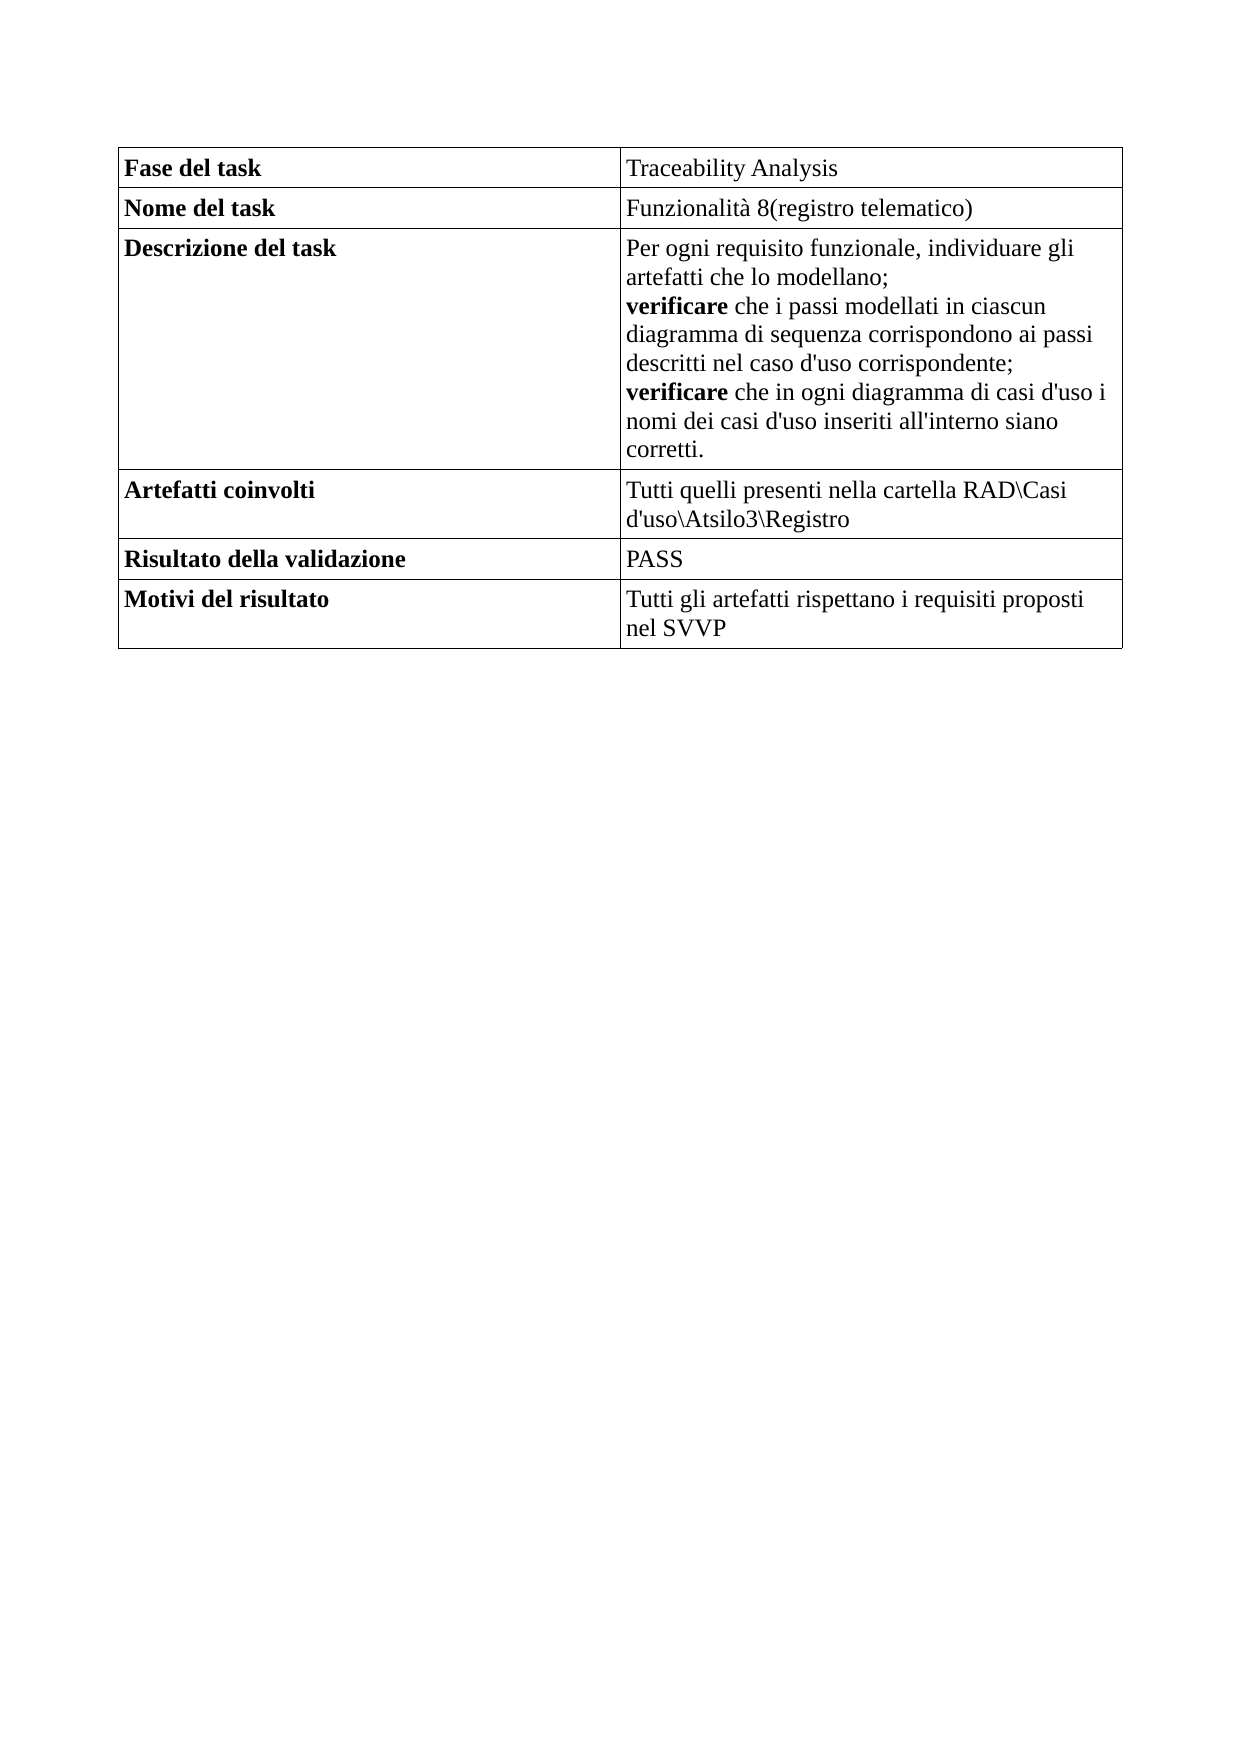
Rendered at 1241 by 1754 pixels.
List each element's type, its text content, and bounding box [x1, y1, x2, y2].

table_cell Per ogni requisito funzionale, individuare gli artefatti che lo modellano; verificare che i passi modellati in ciascun diagramma di sequenza corrispondono ai passi descritti nel caso d'uso corrispondente; verificare che in ogni diagramma di casi d'uso i nomi dei casi d'uso inseriti all'interno siano corretti. [621, 229, 1122, 469]
table_cell PASS [621, 539, 1122, 578]
table_cell Motivi del risultato [119, 580, 620, 647]
table_cell Risultato della validazione [119, 539, 620, 578]
table_header Traceability Analysis [621, 148, 1122, 187]
table_cell Artefatti coinvolti [119, 470, 620, 538]
table_cell Nome del task [119, 188, 620, 227]
table_cell Tutti quelli presenti nella cartella RAD\Casi d'uso\Atsilo3\Registro [621, 470, 1122, 538]
table_header Fase del task [119, 148, 620, 187]
table_cell Tutti gli artefatti rispettano i requisiti proposti nel SVVP [621, 580, 1122, 647]
table_cell Descrizione del task [119, 229, 620, 469]
table_cell Funzionalità 8(registro telematico) [621, 188, 1122, 227]
